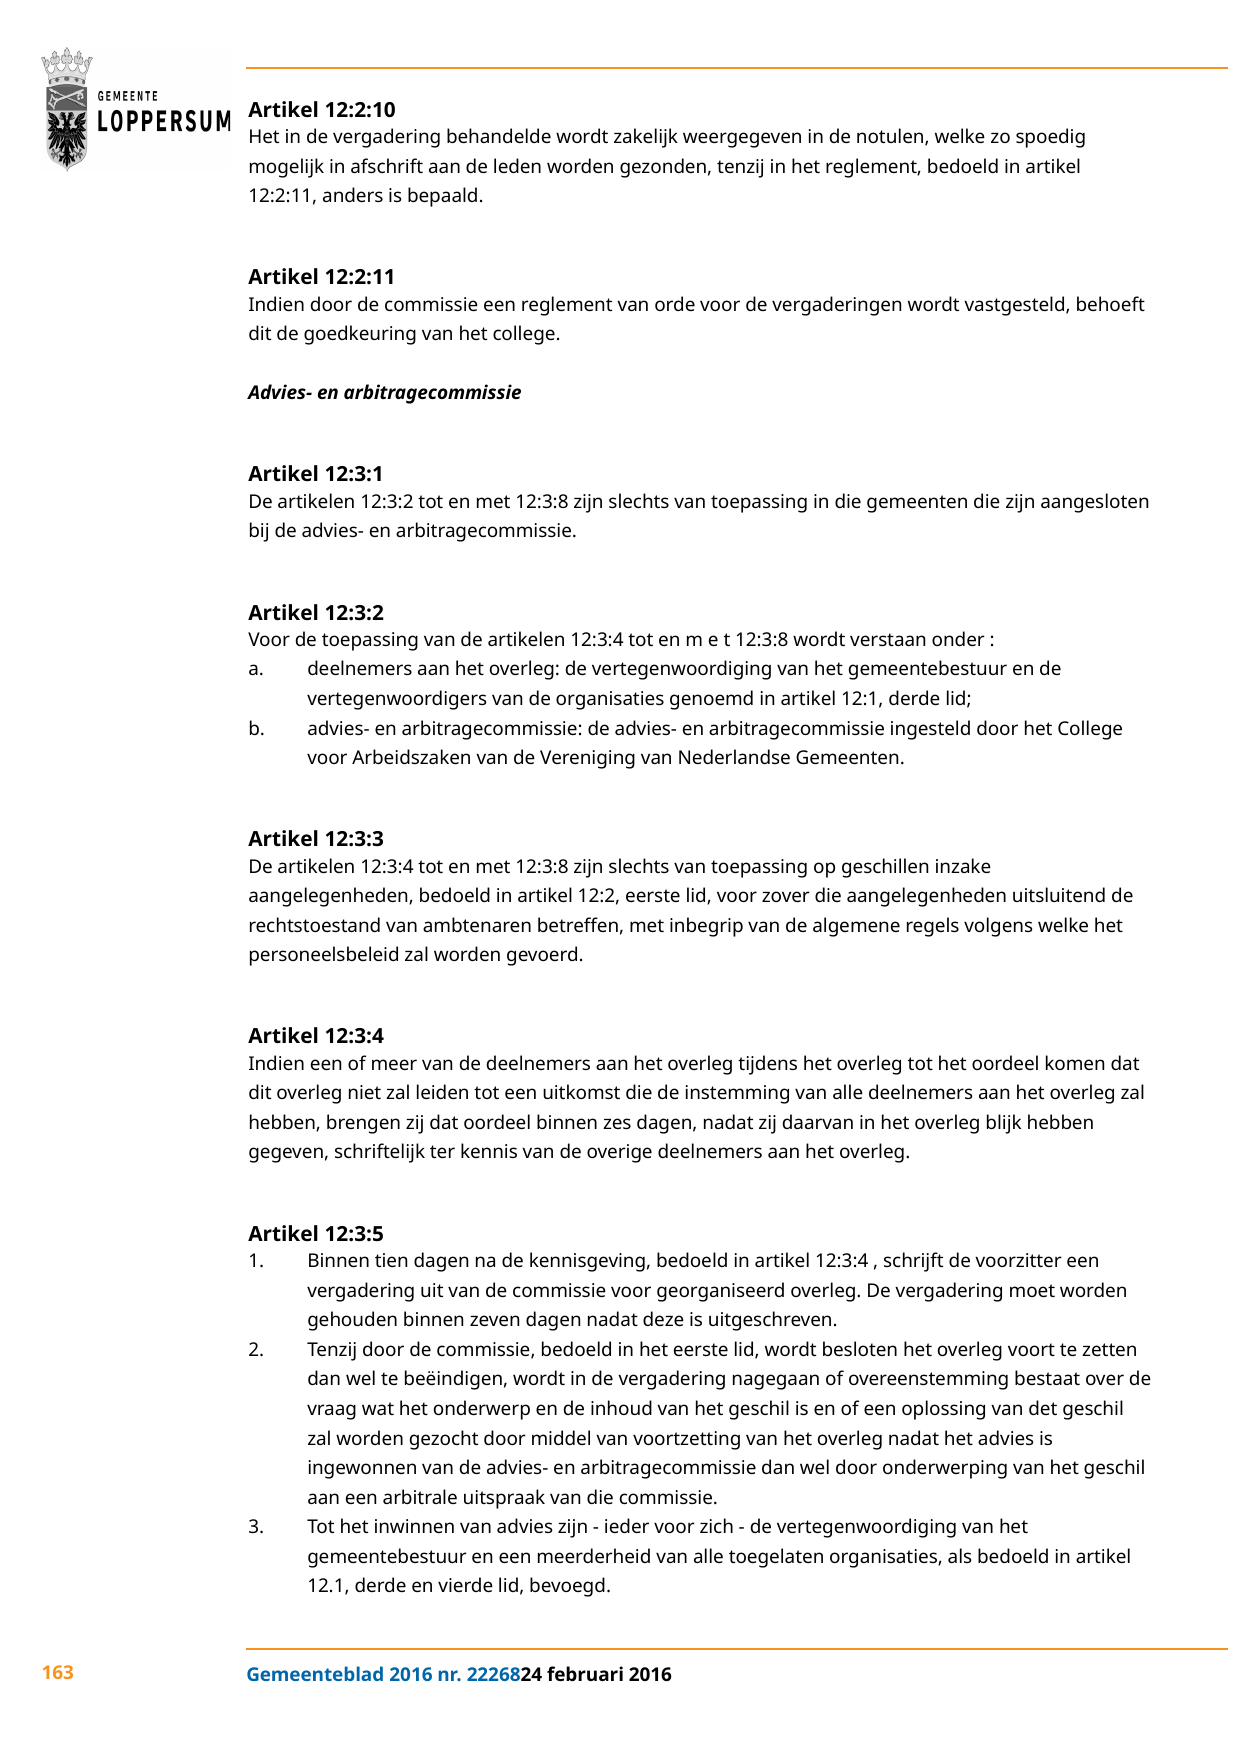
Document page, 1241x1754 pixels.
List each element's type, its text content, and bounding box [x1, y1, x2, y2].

text Het in de vergadering behandelde wordt zakelijk weergegeven in de notulen, welke zo spoedig mogelijk in afschrift aan de leden worden gezonden, tenzij in het reglement, bedoeld in artikel 12:2:11, anders is bepaald. [248, 123, 1152, 208]
list Tot het inwinnen van advies zijn - ieder voor zich - de vertegenwoordiging van het gemeentebestuur en een meerderheid van alle toegelaten organisaties, als bedoeld in artikel 12.1, derde en vierde lid, bevoegd. [248, 1513, 1152, 1598]
text Artikel 12:3:2 [248, 598, 1152, 626]
text Artikel 12:2:11 [248, 262, 1152, 291]
text De artikelen 12:3:4 tot en met 12:3:8 zijn slechts van toepassing op geschillen inzake aangelegenheden, bedoeld in artikel 12:2, eerste lid, voor zover die aangelegenheden uitsluitend de rechtstoestand van ambtenaren betreffen, met inbegrip van de algemene regels volgens welke het personeelsbeleid zal worden gevoerd. [248, 853, 1152, 967]
text De artikelen 12:3:2 tot en met 12:3:8 zijn slechts van toepassing in die gemeenten die zijn aangesloten bij de advies- en arbitragecommissie. [248, 488, 1152, 543]
list Binnen tien dagen na de kennisgeving, bedoeld in artikel 12:3:4 , schrijft de voorzitter een vergadering uit van de commissie voor georganiseerd overleg. De vergadering moet worden gehouden binnen zeven dagen nadat deze is uitgeschreven. [248, 1247, 1152, 1332]
list Tenzij door de commissie, bedoeld in het eerste lid, wordt besloten het overleg voort te zetten dan wel te beëindigen, wordt in de vergadering nagegaan of overeenstemming bestaat over de vraag wat het onderwerp en de inhoud van het geschil is en of een oplossing van det geschil zal worden gezocht door middel van voortzetting van het overleg nadat het advies is ingewonnen van de advies- en arbitragecommissie dan wel door onderwerping van het geschil aan een arbitrale uitspraak van die commissie. [248, 1336, 1152, 1509]
text Indien door de commissie een reglement van orde voor de vergaderingen wordt vastgesteld, behoeft dit de goedkeuring van het college. [248, 291, 1152, 346]
text Artikel 12:3:3 [248, 824, 1152, 853]
text Artikel 12:3:5 [248, 1219, 1152, 1247]
list deelnemers aan het overleg: de vertegenwoordiging van het gemeentebestuur en de vertegenwoordigers van de organisaties genoemd in artikel 12:1, derde lid; [248, 656, 1152, 711]
text Advies- en arbitragecommissie [248, 379, 1152, 405]
text Voor de toepassing van de artikelen 12:3:4 tot en m e t 12:3:8 wordt verstaan onder : [248, 626, 1152, 652]
text Artikel 12:3:4 [248, 1022, 1152, 1050]
text Artikel 12:3:1 [248, 459, 1152, 488]
list advies- en arbitragecommissie: de advies- en arbitragecommissie ingesteld door het College voor Arbeidszaken van de Vereniging van Nederlandse Gemeenten. [248, 715, 1152, 770]
text Artikel 12:2:10 [248, 95, 1152, 123]
text Indien een of meer van de deelnemers aan het overleg tijdens het overleg tot het oordeel komen dat dit overleg niet zal leiden tot een uitkomst die de instemming van alle deelnemers aan het overleg zal hebben, brengen zij dat oordeel binnen zes dagen, nadat zij daarvan in het overleg blijk hebben gegeven, schriftelijk ter kennis van de overige deelnemers aan het overleg. [248, 1050, 1152, 1164]
picture [41, 47, 231, 172]
